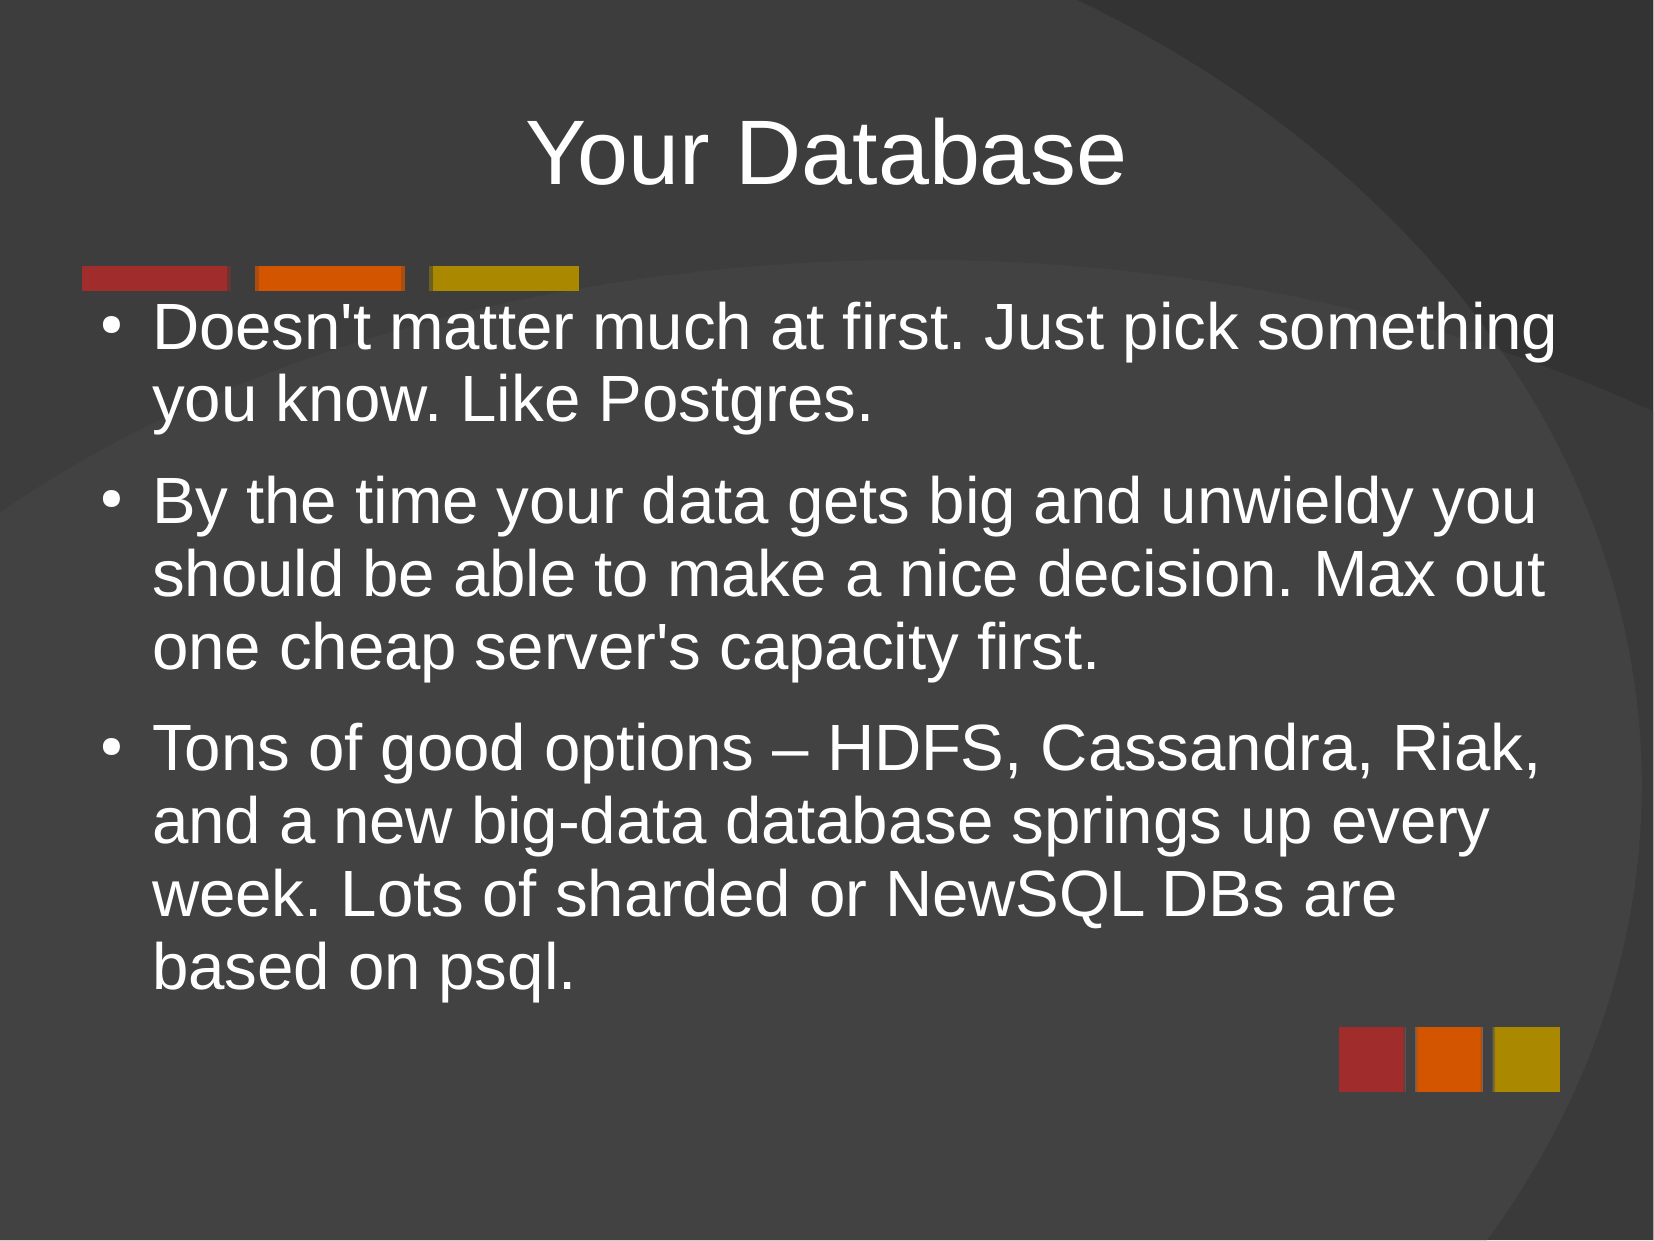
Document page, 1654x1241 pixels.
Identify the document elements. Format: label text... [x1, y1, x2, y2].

picture [82, 266, 579, 290]
picture [1339, 1027, 1560, 1092]
title Your Database [82, 49, 1571, 257]
list Doesn't matter much at first. Just pick something you know. Like Postgres. By the time your data gets big and unwieldy you should be able to make a nice decision. Max out one cheap server's capacity first. Tons of good options – HDFS, Cassandra, Riak, and a new big-data database springs up every week. Lots of sharded or NewSQL DBs are based on psql. [82, 290, 1571, 1010]
